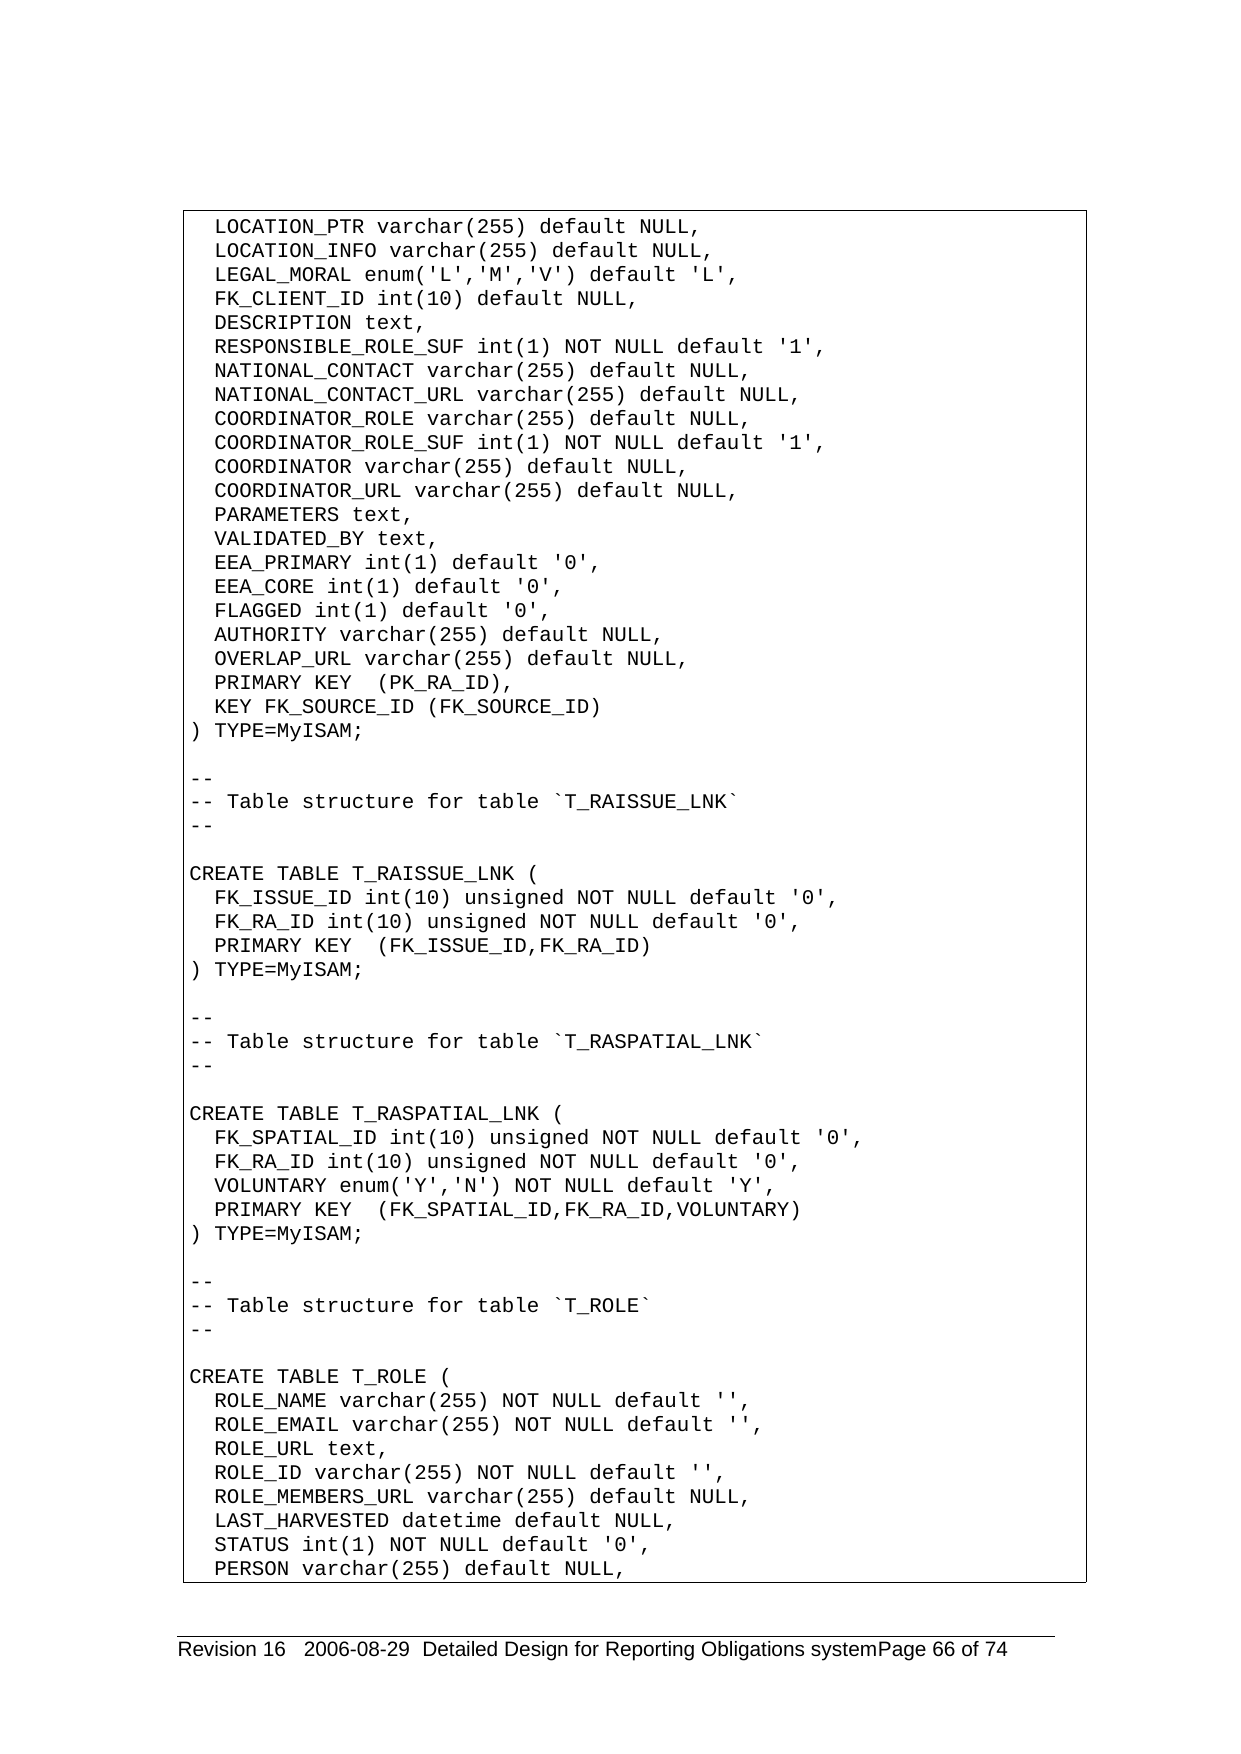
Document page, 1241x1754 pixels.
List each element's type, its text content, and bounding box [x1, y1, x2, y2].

text ROLE_NAME varchar(255) NOT NULL default '', [184, 1384, 1086, 1408]
text ) TYPE=MyISAM; [184, 713, 1086, 743]
text EEA_PRIMARY int(1) default '0', [184, 546, 1086, 570]
text -- [184, 1312, 1086, 1342]
text -- [184, 1001, 1086, 1025]
text STATUS int(1) NOT NULL default '0', [184, 1528, 1086, 1552]
text EEA_CORE int(1) default '0', [184, 570, 1086, 594]
text PRIMARY KEY (FK_SPATIAL_ID,FK_RA_ID,VOLUNTARY) [184, 1193, 1086, 1217]
text VOLUNTARY enum('Y','N') NOT NULL default 'Y', [184, 1169, 1086, 1193]
text ) TYPE=MyISAM; [184, 1217, 1086, 1247]
text FK_RA_ID int(10) unsigned NOT NULL default '0', [184, 905, 1086, 929]
text -- [184, 1264, 1086, 1288]
text -- Table structure for table `T_RASPATIAL_LNK` [184, 1025, 1086, 1049]
text LOCATION_INFO varchar(255) default NULL, [184, 234, 1086, 258]
text FK_RA_ID int(10) unsigned NOT NULL default '0', [184, 1145, 1086, 1169]
text COORDINATOR_ROLE varchar(255) default NULL, [184, 402, 1086, 426]
text ROLE_MEMBERS_URL varchar(255) default NULL, [184, 1480, 1086, 1504]
text LEGAL_MORAL enum('L','M','V') default 'L', [184, 258, 1086, 282]
text -- [184, 1049, 1086, 1079]
text ROLE_URL text, [184, 1432, 1086, 1456]
text ROLE_ID varchar(255) NOT NULL default '', [184, 1456, 1086, 1480]
text FK_CLIENT_ID int(10) default NULL, [184, 282, 1086, 306]
text LAST_HARVESTED datetime default NULL, [184, 1504, 1086, 1528]
text NATIONAL_CONTACT varchar(255) default NULL, [184, 354, 1086, 378]
text ROLE_EMAIL varchar(255) NOT NULL default '', [184, 1408, 1086, 1432]
text PRIMARY KEY (PK_RA_ID), [184, 666, 1086, 689]
text VALIDATED_BY text, [184, 522, 1086, 546]
text PARAMETERS text, [184, 498, 1086, 522]
text -- Table structure for table `T_RAISSUE_LNK` [184, 785, 1086, 809]
text COORDINATOR varchar(255) default NULL, [184, 450, 1086, 474]
text COORDINATOR_ROLE_SUF int(1) NOT NULL default '1', [184, 426, 1086, 450]
text CREATE TABLE T_ROLE ( [184, 1360, 1086, 1384]
text -- [184, 809, 1086, 839]
text KEY FK_SOURCE_ID (FK_SOURCE_ID) [184, 689, 1086, 713]
text RESPONSIBLE_ROLE_SUF int(1) NOT NULL default '1', [184, 330, 1086, 354]
text LOCATION_PTR varchar(255) default NULL, [184, 211, 1086, 234]
text PERSON varchar(255) default NULL, [184, 1552, 1086, 1582]
text FLAGGED int(1) default '0', [184, 594, 1086, 618]
text FK_ISSUE_ID int(10) unsigned NOT NULL default '0', [184, 881, 1086, 905]
text PRIMARY KEY (FK_ISSUE_ID,FK_RA_ID) [184, 929, 1086, 953]
text OVERLAP_URL varchar(255) default NULL, [184, 642, 1086, 666]
text -- Table structure for table `T_ROLE` [184, 1288, 1086, 1312]
text NATIONAL_CONTACT_URL varchar(255) default NULL, [184, 378, 1086, 402]
text -- [184, 761, 1086, 785]
text AUTHORITY varchar(255) default NULL, [184, 618, 1086, 642]
text FK_SPATIAL_ID int(10) unsigned NOT NULL default '0', [184, 1121, 1086, 1145]
text CREATE TABLE T_RAISSUE_LNK ( [184, 857, 1086, 881]
text COORDINATOR_URL varchar(255) default NULL, [184, 474, 1086, 498]
text ) TYPE=MyISAM; [184, 953, 1086, 983]
text CREATE TABLE T_RASPATIAL_LNK ( [184, 1097, 1086, 1121]
text DESCRIPTION text, [184, 306, 1086, 330]
